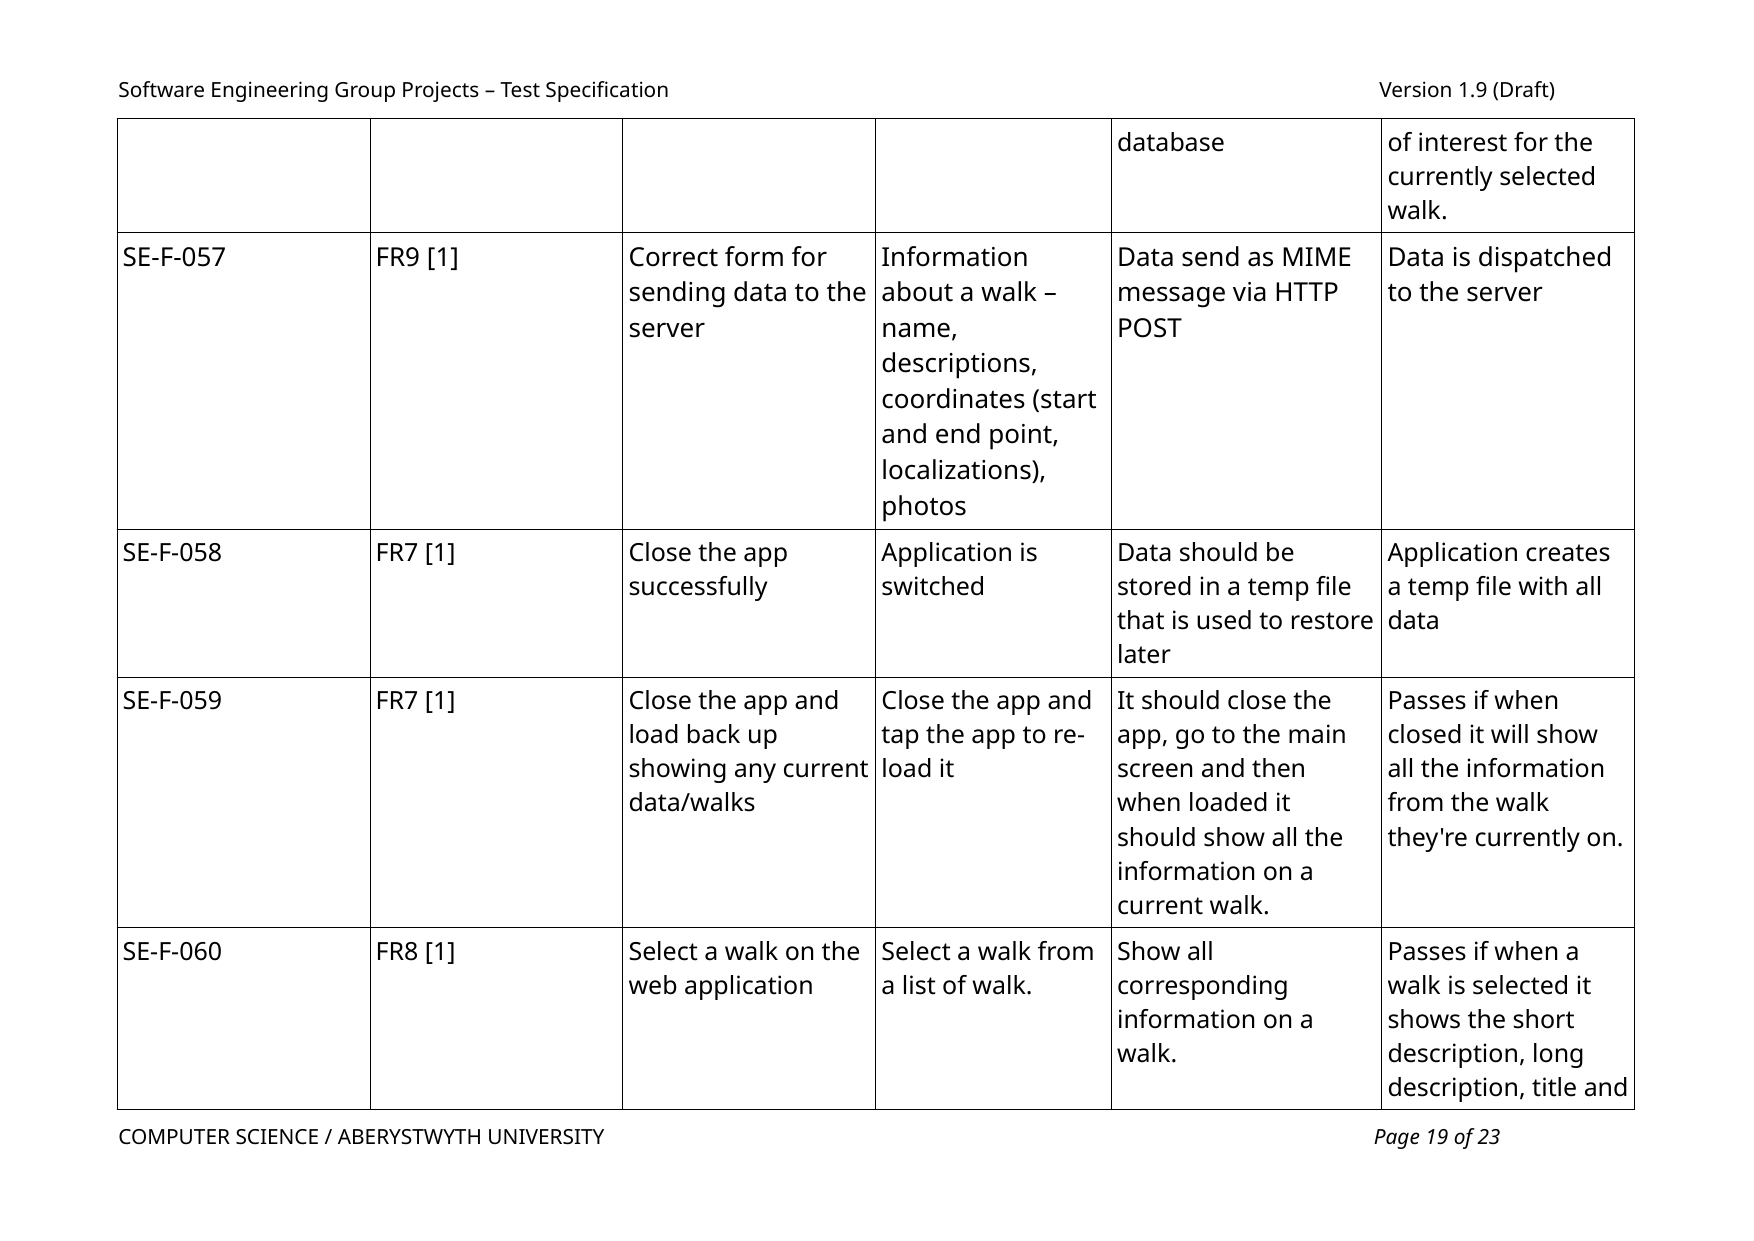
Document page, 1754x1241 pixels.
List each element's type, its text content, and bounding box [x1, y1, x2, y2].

table_cell Correct form for sending data to the server [623, 233, 875, 528]
table_cell FR8 [1] [371, 928, 622, 1109]
table_cell [876, 119, 1111, 232]
table_cell [371, 119, 622, 232]
table_cell FR7 [1] [371, 678, 622, 927]
table_cell SE-F-060 [118, 928, 370, 1109]
table_cell Application is switched [876, 530, 1111, 677]
table_cell Data send as MIME message via HTTP POST [1112, 233, 1381, 528]
table_cell Close the app and load back up showing any current data/walks [623, 678, 875, 927]
table_cell Close the app and tap the app to re-load it [876, 678, 1111, 927]
table_cell Select a walk on the web application [623, 928, 875, 1109]
table_cell Passes if when a walk is selected it shows the short description, long description, title and [1382, 928, 1634, 1109]
table_cell [623, 119, 875, 232]
table_cell Passes if when closed it will show all the information from the walk they're currently on. [1382, 678, 1634, 927]
table_cell Data is dispatched to the server [1382, 233, 1634, 528]
table_cell SE-F-059 [118, 678, 370, 927]
table_cell Close the app successfully [623, 530, 875, 677]
table_cell Select a walk from a list of walk. [876, 928, 1111, 1109]
table_cell of interest for the currently selected walk. [1382, 119, 1634, 232]
table_cell It should close the app, go to the main screen and then when loaded it should show all the information on a current walk. [1112, 678, 1381, 927]
table_cell FR7 [1] [371, 530, 622, 677]
table_cell Data should be stored in a temp file that is used to restore later [1112, 530, 1381, 677]
table_cell database [1112, 119, 1381, 232]
table_cell Show all corresponding information on a walk. [1112, 928, 1381, 1109]
table_cell Information about a walk – name, descriptions, coordinates (start and end point, localizations), photos [876, 233, 1111, 528]
table_cell FR9 [1] [371, 233, 622, 528]
table_cell Application creates a temp file with all data [1382, 530, 1634, 677]
table_cell SE-F-058 [118, 530, 370, 677]
table_cell [118, 119, 370, 232]
table_cell SE-F-057 [118, 233, 370, 528]
